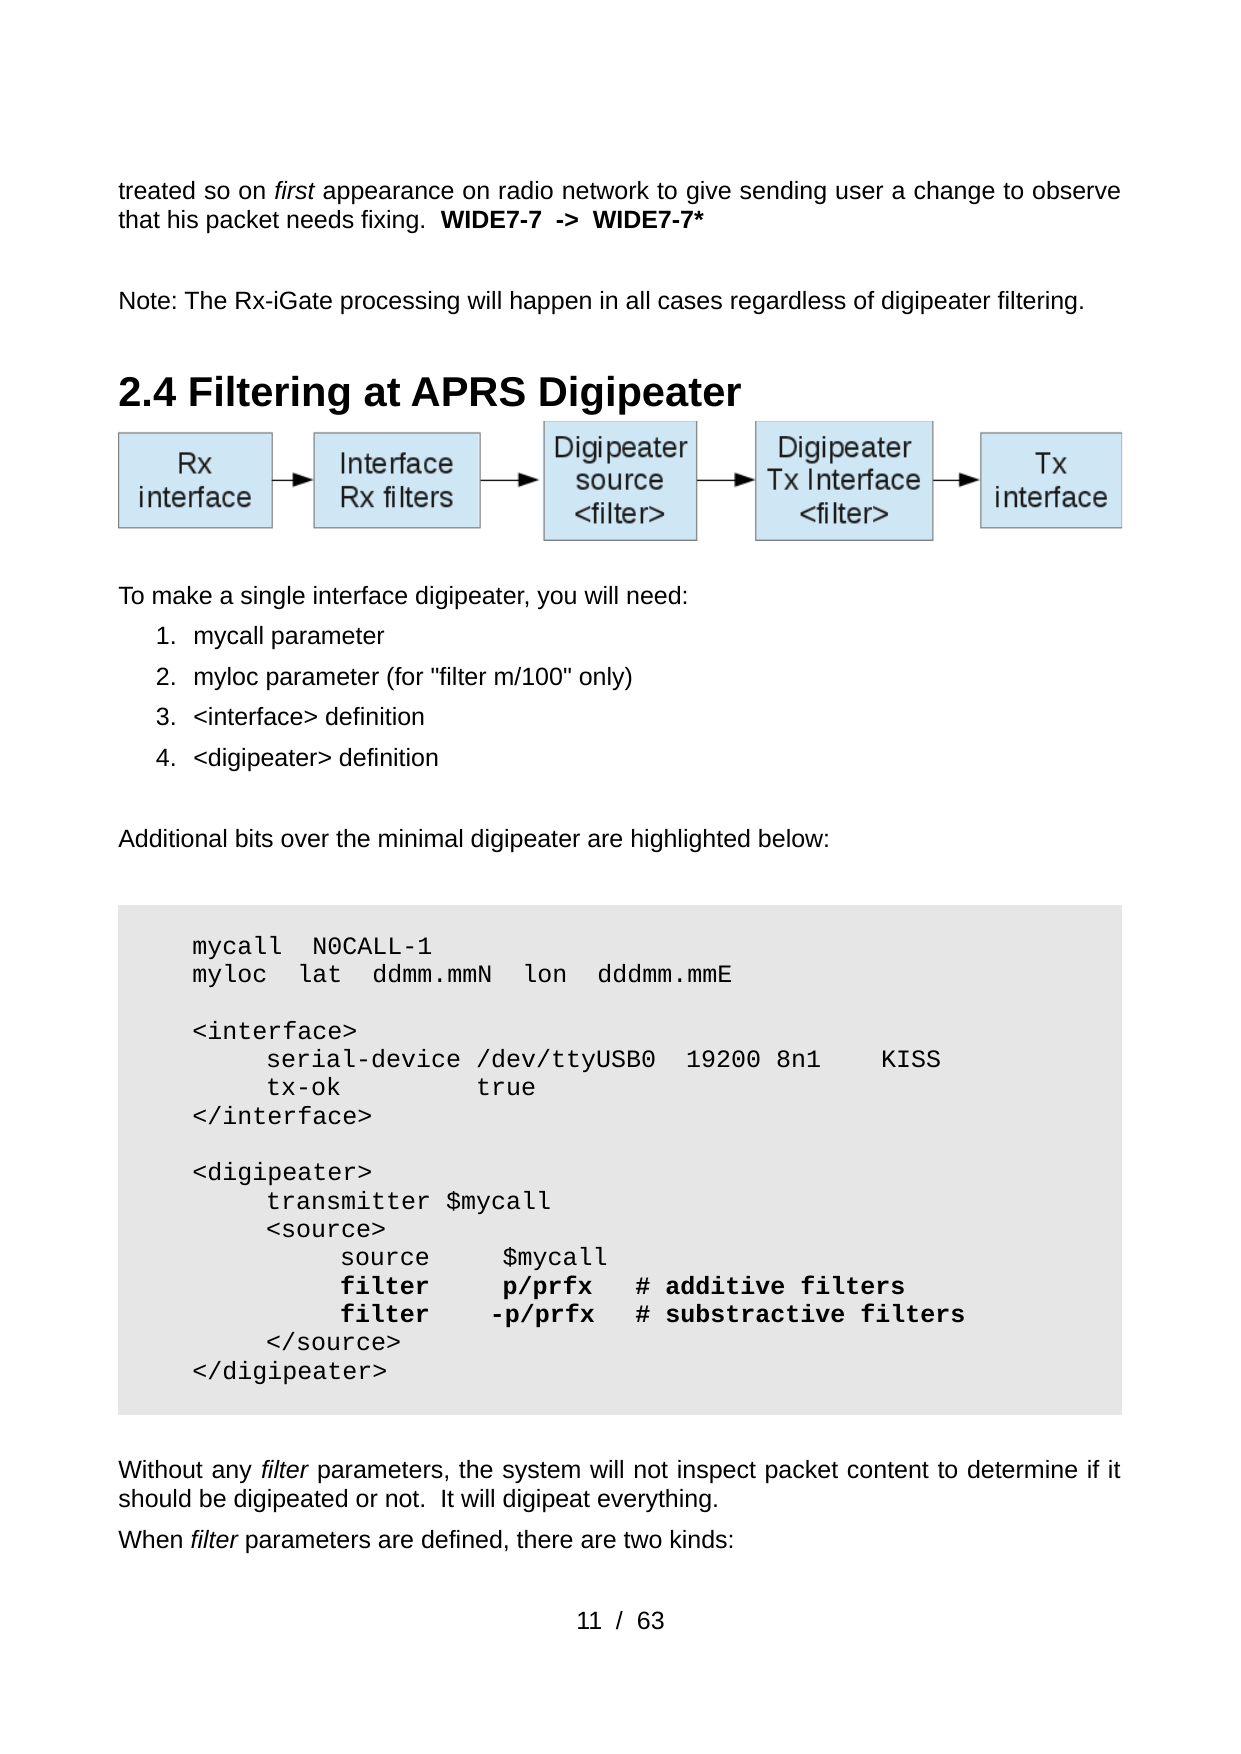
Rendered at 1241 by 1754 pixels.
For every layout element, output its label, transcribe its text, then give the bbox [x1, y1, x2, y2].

text Additional bits over the minimal digipeater are highlighted below: [118, 824, 1122, 853]
subtitle Filtering at APRS Digipeater [118, 367, 1122, 415]
text transmitter $mycall [118, 1188, 1122, 1217]
text treated so on first appearance on radio network to give sending user a change to observe that his packet needs fixing. WIDE7-7 -> WIDE7-7* [118, 176, 1122, 234]
picture [118, 421, 1123, 541]
text </digipeater> [118, 1358, 1122, 1387]
text To make a single interface digipeater, you will need: [118, 581, 1122, 609]
text tx-ok true [118, 1075, 1122, 1103]
text <interface> [118, 1018, 1122, 1047]
text Note: The Rx-iGate processing will happen in all cases regardless of digipeater filtering. [118, 286, 1122, 315]
list <digipeater> definition [156, 743, 1122, 772]
text <digipeater> [118, 1160, 1122, 1188]
text </interface> [118, 1103, 1122, 1132]
text Without any filter parameters, the system will not inspect packet content to determine if it should be digipeated or not. It will digipeat everything. [118, 1455, 1122, 1513]
text serial-device /dev/ttyUSB0 19200 8n1 KISS [118, 1047, 1122, 1075]
text mycall N0CALL-1 [118, 933, 1122, 962]
text When filter parameters are defined, there are two kinds: [118, 1525, 1122, 1553]
text filter p/prfx # additive filters [118, 1273, 1122, 1302]
list mycall parameter [156, 621, 1122, 650]
text </source> [118, 1330, 1122, 1358]
text <source> [118, 1217, 1122, 1245]
list <interface> definition [156, 702, 1122, 731]
list myloc parameter (for "filter m/100" only) [156, 662, 1122, 691]
text source $mycall [118, 1245, 1122, 1273]
text filter -p/prfx # substractive filters [118, 1302, 1122, 1330]
text myloc lat ddmm.mmN lon dddmm.mmE [118, 962, 1122, 990]
